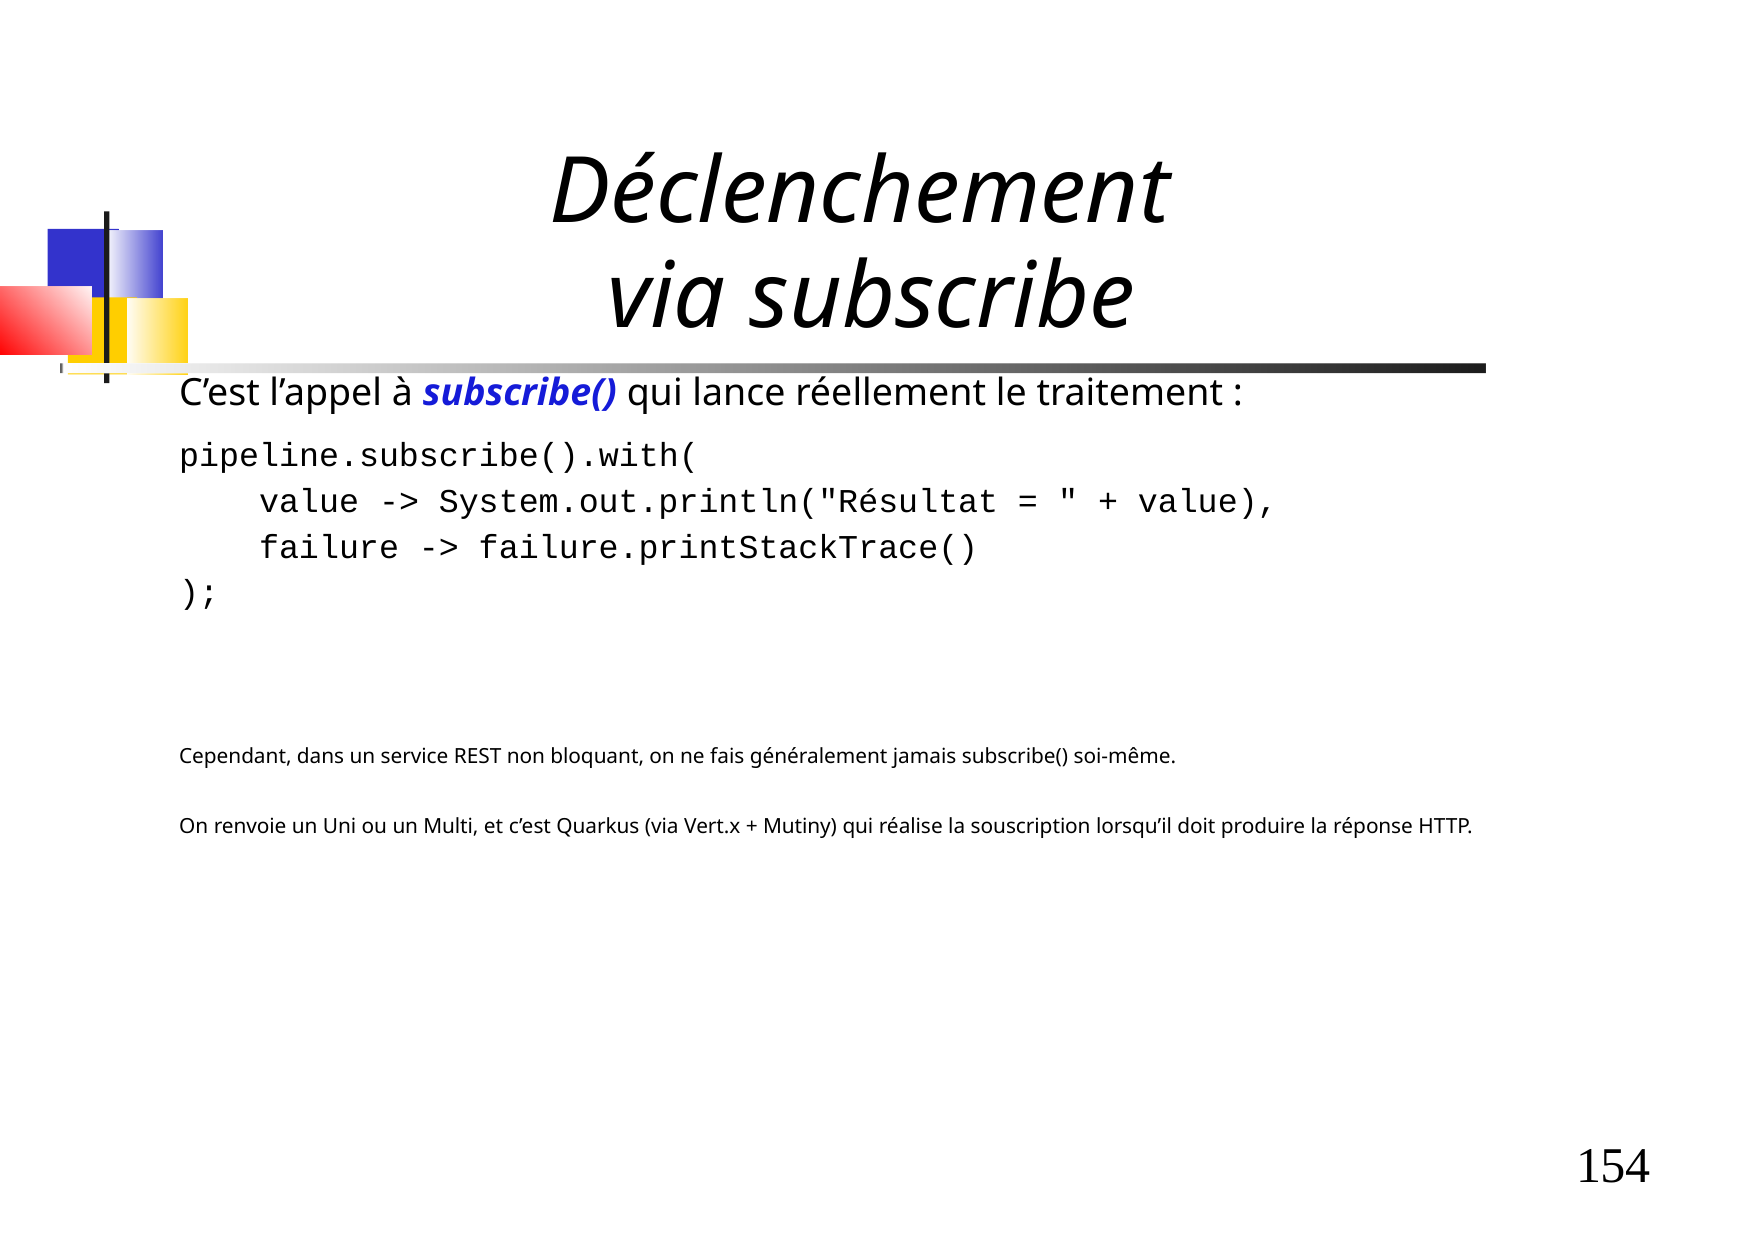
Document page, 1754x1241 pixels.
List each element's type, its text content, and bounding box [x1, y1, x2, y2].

title Déclenchement via subscribe [179, 135, 1564, 350]
picture [60, 229, 179, 384]
picture [0, 285, 92, 355]
slide_number 154 [1569, 1135, 1660, 1241]
text_box C’est l’appel à subscribe() qui lance réellement le traitement : pipeline.subscribe().with( value -> System.out.println("Résultat = " + value), failure -> failure.printStackTrace() ); Cependant, dans un service REST non bloquant, on ne fais généralement jamais subscribe() soi-même. On renvoie un Uni ou un Multi, et c’est Quarkus (via Vert.x + Mutiny) qui réalise la souscription lorsqu’il doit produire la réponse HTTP. [177, 344, 1559, 839]
